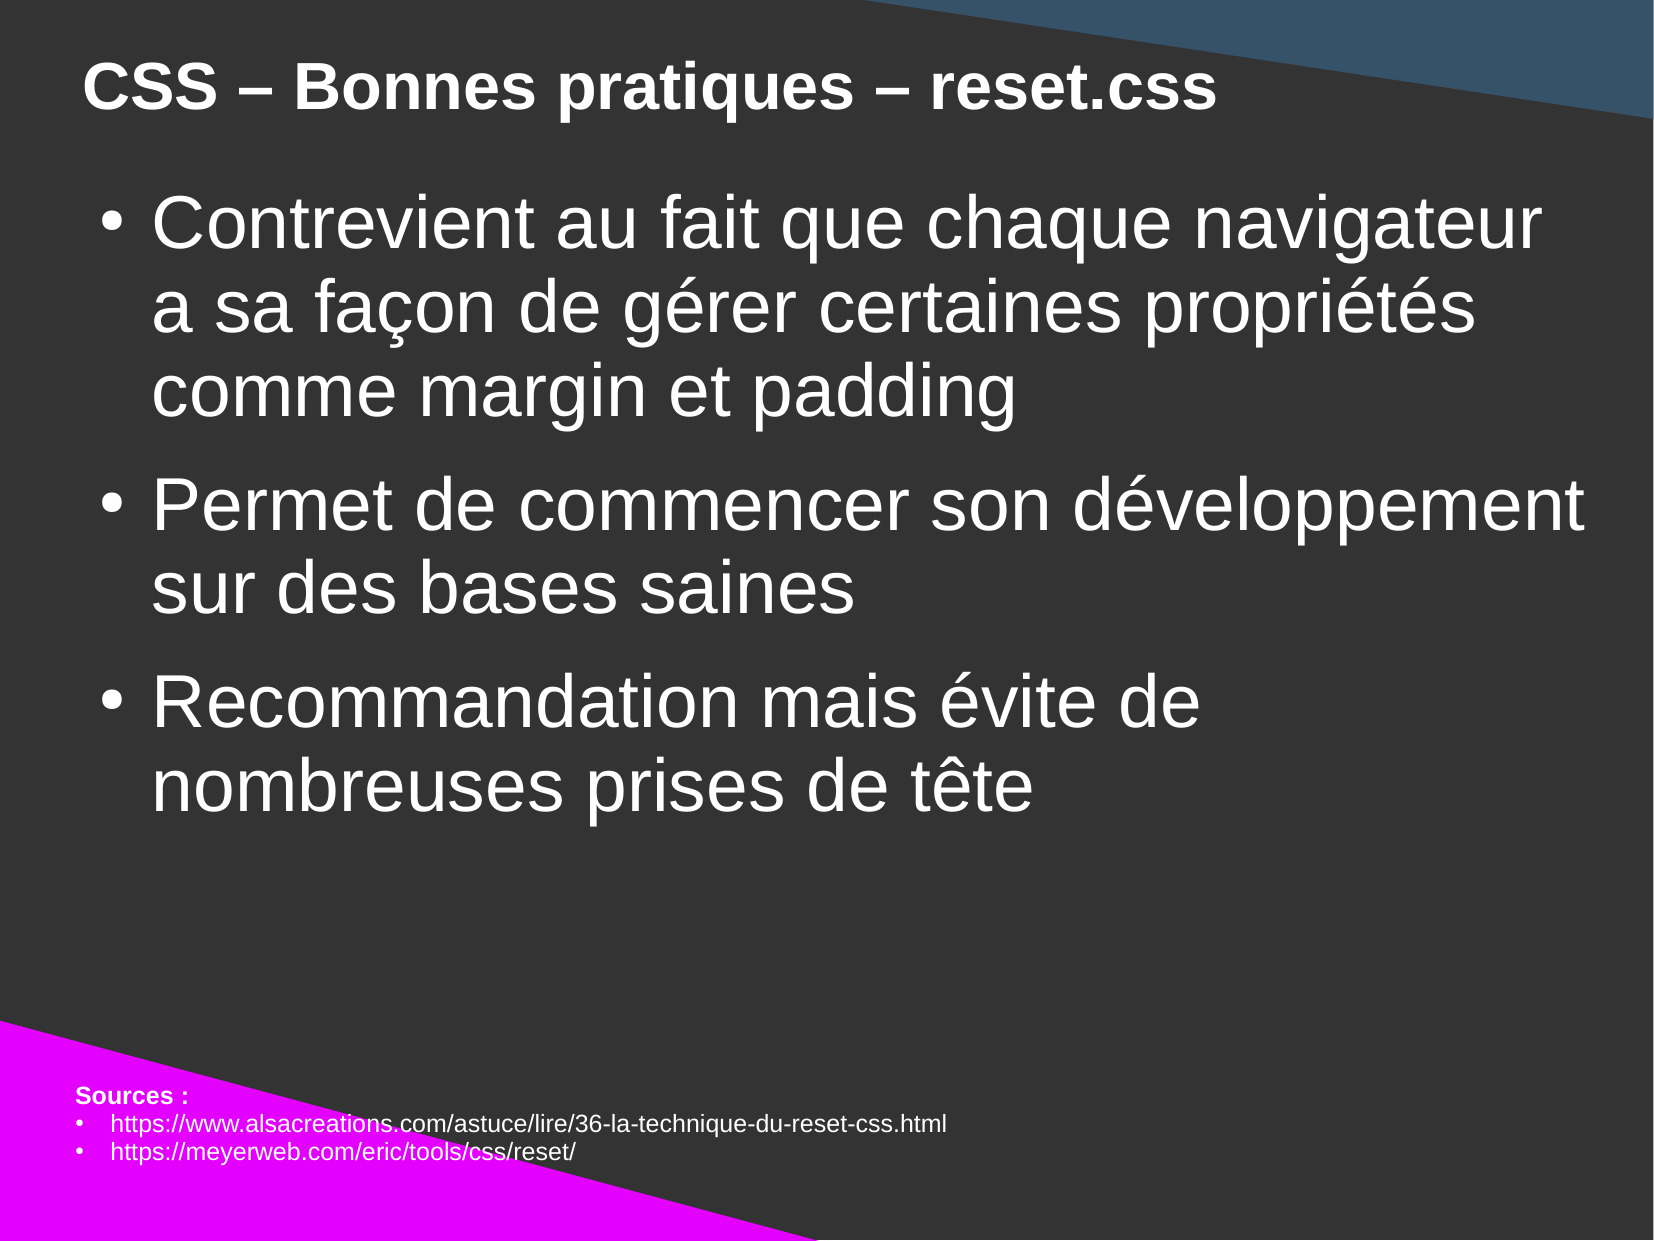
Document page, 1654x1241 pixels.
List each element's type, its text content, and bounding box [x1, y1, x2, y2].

text_box [0, 1020, 819, 1241]
list Contrevient au fait que chaque navigateur a sa façon de gérer certaines propriétés comme margin et padding Permet de commencer son développement sur des bases saines Recommandation mais évite de nombreuses prises de tête [80, 180, 1605, 1052]
title CSS – Bonnes pratiques – reset.css [82, 49, 1571, 152]
text_box Sources : https://www.alsacreations.com/astuce/lire/36-la-technique-du-reset-css.html https://meyerweb.com/eric/tools/css/reset/ [60, 1074, 1546, 1217]
text_box [864, 0, 1654, 119]
